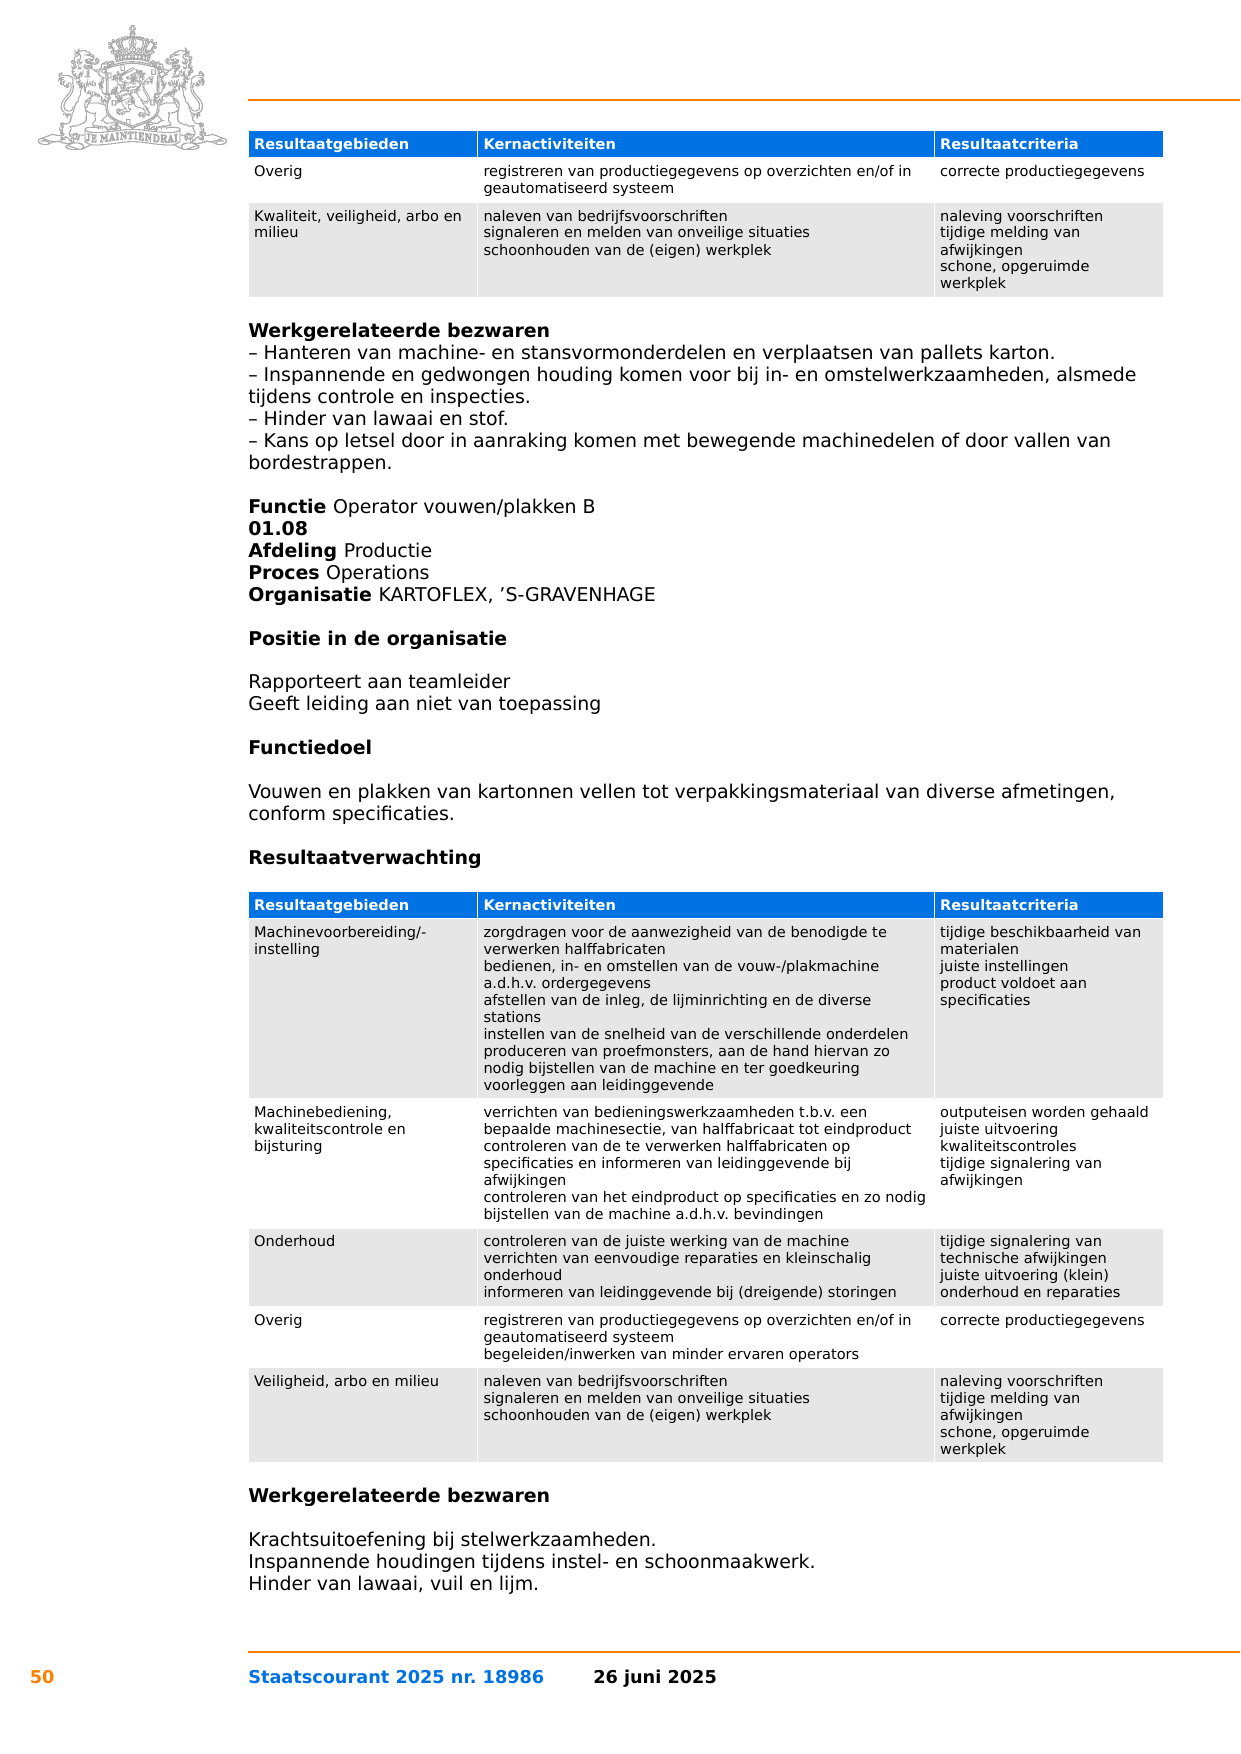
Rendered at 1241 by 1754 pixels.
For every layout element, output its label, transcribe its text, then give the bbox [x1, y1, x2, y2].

table_cell Overig [249, 158, 477, 202]
table_cell correcte productiegegevens [935, 1307, 1163, 1367]
subtitle Werkgerelateerde bezwaren [248, 320, 1163, 342]
table_cell registreren van productiegegevens op overzichten en/of in geautomatiseerd systeem [478, 158, 934, 202]
text Afdeling Productie [248, 539, 1163, 562]
picture [38, 25, 227, 150]
table_cell verrichten van bedieningswerkzaamheden t.b.v. een bepaalde machinesectie, van halffabricaat tot eindproduct controleren van de te verwerken halffabricaten op specificaties en informeren van leidinggevende bij afwijkingen controleren van het eindproduct op specificaties en zo nodig bijstellen van de machine a.d.h.v. bevindingen [478, 1099, 934, 1227]
subtitle Functiedoel [248, 737, 1163, 759]
table_cell Machinevoorbereiding/-instelling [249, 919, 477, 1098]
text – Hinder van lawaai en stof. [248, 408, 1163, 430]
table_cell naleving voorschriften tijdige melding van afwijkingen schone, opgeruimde werkplek [935, 1368, 1163, 1462]
text Geeft leiding aan niet van toepassing [248, 693, 1163, 715]
text – Inspannende en gedwongen houding komen voor bij in- en omstelwerkzaamheden, alsmede tijdens controle en inspecties. [248, 364, 1163, 408]
table_cell naleving voorschriften tijdige melding van afwijkingen schone, opgeruimde werkplek [935, 203, 1163, 297]
table_cell Machinebediening, kwaliteitscontrole en bijsturing [249, 1099, 477, 1227]
subtitle Resultaatverwachting [248, 847, 1163, 869]
table_cell registreren van productiegegevens op overzichten en/of in geautomatiseerd systeem begeleiden/inwerken van minder ervaren operators [478, 1307, 934, 1367]
table_cell tijdige beschikbaarheid van materialen juiste instellingen product voldoet aan specificaties [935, 919, 1163, 1098]
table_header Resultaatcriteria [935, 892, 1163, 918]
text 01.08 [248, 518, 1163, 539]
table_header Resultaatgebieden [249, 131, 477, 157]
text Hinder van lawaai, vuil en lijm. [248, 1573, 1163, 1595]
table_cell naleven van bedrijfsvoorschriften signaleren en melden van onveilige situaties schoonhouden van de (eigen) werkplek [478, 1368, 934, 1462]
table_cell Overig [249, 1307, 477, 1367]
table_header Kernactiviteiten [478, 892, 934, 918]
table_cell tijdige signalering van technische afwijkingen juiste uitvoering (klein) onderhoud en reparaties [935, 1229, 1163, 1306]
text Vouwen en plakken van kartonnen vellen tot verpakkingsmateriaal van diverse afmetingen, conform specificaties. [248, 781, 1163, 825]
text Proces Operations [248, 562, 1163, 583]
table_cell correcte productiegegevens [935, 158, 1163, 202]
text – Hanteren van machine- en stansvormonderdelen en verplaatsen van pallets karton. [248, 342, 1163, 364]
table_cell naleven van bedrijfsvoorschriften signaleren en melden van onveilige situaties schoonhouden van de (eigen) werkplek [478, 203, 934, 297]
table_cell controleren van de juiste werking van de machine verrichten van eenvoudige reparaties en kleinschalig onderhoud informeren van leidinggevende bij (dreigende) storingen [478, 1229, 934, 1306]
text Rapporteert aan teamleider [248, 671, 1163, 693]
subtitle Werkgerelateerde bezwaren [248, 1485, 1163, 1507]
subtitle Positie in de organisatie [248, 627, 1163, 649]
table_cell Veiligheid, arbo en milieu [249, 1368, 477, 1462]
table_cell outputeisen worden gehaald juiste uitvoering kwaliteitscontroles tijdige signalering van afwijkingen [935, 1099, 1163, 1227]
text Krachtsuitoefening bij stelwerkzaamheden. [248, 1529, 1163, 1551]
text Functie Operator vouwen/plakken B [248, 496, 1163, 518]
table_cell Onderhoud [249, 1229, 477, 1306]
text Inspannende houdingen tijdens instel- en schoonmaakwerk. [248, 1551, 1163, 1573]
table_header Kernactiviteiten [478, 131, 934, 157]
table_cell zorgdragen voor de aanwezigheid van de benodigde te verwerken halffabricaten bedienen, in- en omstellen van de vouw-/plakmachine a.d.h.v. ordergegevens afstellen van de inleg, de lijminrichting en de diverse stations instellen van de snelheid van de verschillende onderdelen produceren van proefmonsters, aan de hand hiervan zo nodig bijstellen van de machine en ter goedkeuring voorleggen aan leidinggevende [478, 919, 934, 1098]
text Organisatie KARTOFLEX, ’S-GRAVENHAGE [248, 583, 1163, 606]
table_cell Kwaliteit, veiligheid, arbo en milieu [249, 203, 477, 297]
table_header Resultaatcriteria [935, 131, 1163, 157]
text – Kans op letsel door in aanraking komen met bewegende machinedelen of door vallen van bordestrappen. [248, 430, 1163, 474]
table_header Resultaatgebieden [249, 892, 477, 918]
